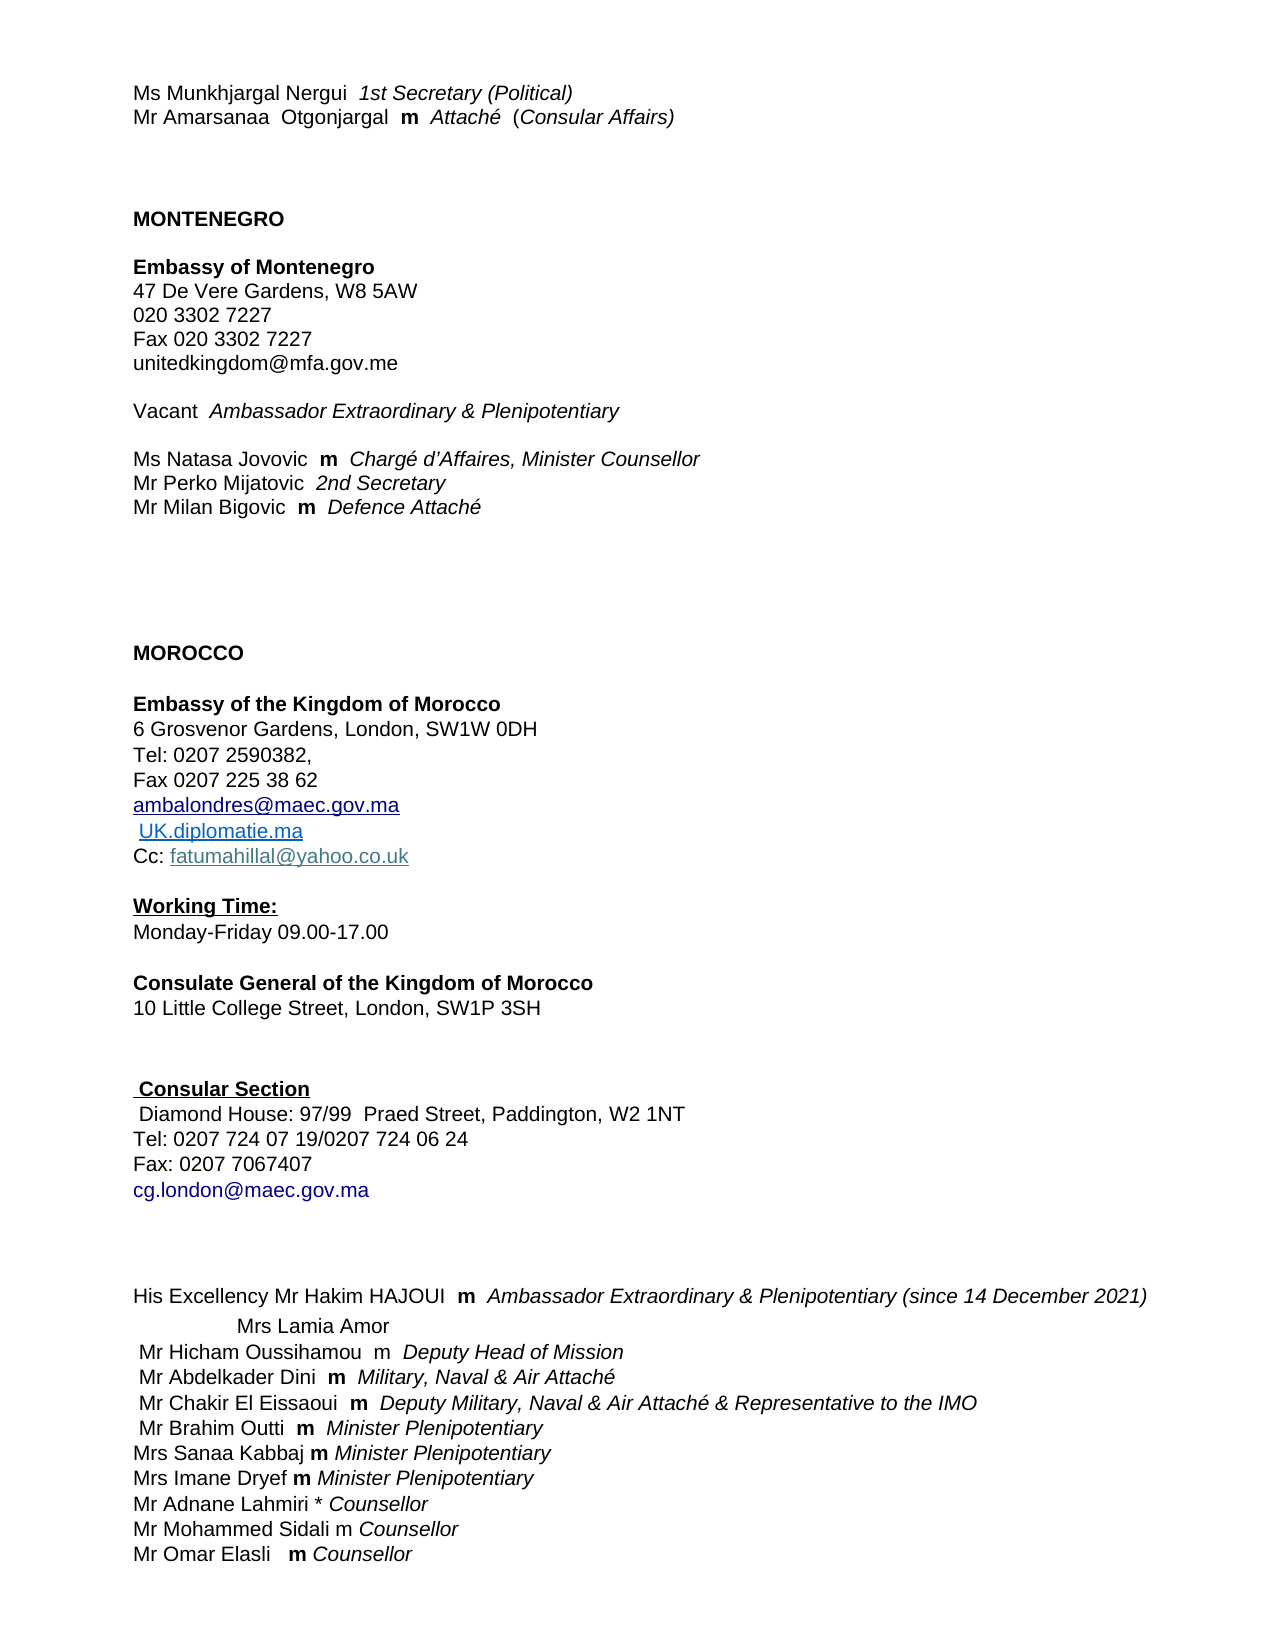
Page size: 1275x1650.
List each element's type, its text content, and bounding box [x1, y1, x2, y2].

text Mrs Imane Dryef m Minister Plenipotentiary [133, 1466, 1181, 1490]
text Embassy of the Kingdom of Morocco [133, 692, 1181, 716]
text Fax 020 3302 7227 [133, 327, 1181, 351]
text MONTENEGRO [133, 207, 1181, 231]
text Mr Mohammed Sidali m Counsellor [133, 1517, 1181, 1541]
text Mr Adnane Lahmiri * Counsellor [133, 1492, 1181, 1516]
text Mr Milan Bigovic m Defence Attaché [133, 495, 1181, 519]
text His Excellency Mr Hakim HAJOUI m Ambassador Extraordinary & Plenipotentiary (since 14 December 2021) Mrs Lamia Amor Mr Hicham Oussihamou m Deputy Head of Mission Mr Abdelkader Dini m Military, Naval & Air Attaché Mr Chakir El Eissaoui m Deputy Military, Naval & Air Attaché & Representative to the IMO Mr Brahim Outti m Minister Plenipotentiary [133, 1284, 1181, 1439]
text cg.london@maec.gov.ma [133, 1178, 1181, 1283]
text Fax 0207 225 38 62 [133, 768, 1181, 792]
text Ms Munkhjargal Nergui 1st Secretary (Political) [133, 81, 1181, 105]
text 6 Grosvenor Gardens, London, SW1W 0DH [133, 717, 1181, 741]
text Tel: 0207 2590382, [133, 742, 1181, 766]
text 47 De Vere Gardens, W8 5AW [133, 279, 1181, 303]
text Embassy of Montenegro [133, 255, 1181, 279]
text Mr Omar Elasli m Counsellor [133, 1542, 1181, 1566]
text Mr Amarsanaa Otgonjargal m Attaché (Consular Affairs) [133, 105, 1181, 129]
text MOROCCO [133, 641, 1181, 665]
text Vacant Ambassador Extraordinary & Plenipotentiary [133, 399, 1181, 423]
text Tel: 0207 724 07 19/0207 724 06 24 [133, 1127, 1181, 1151]
text Consulate General of the Kingdom of Morocco [133, 970, 1181, 994]
text Working Time: [133, 894, 1181, 918]
text Mrs Sanaa Kabbaj m Minister Plenipotentiary [133, 1441, 1181, 1465]
text 10 Little College Street, London, SW1P 3SH [133, 996, 1181, 1019]
text unitedkingdom@mfa.gov.me [133, 351, 1181, 375]
text Consular Section Diamond House: 97/99 Praed Street, Paddington, W2 1NT [133, 1021, 1181, 1126]
text ambalondres@maec.gov.ma UK.diplomatie.ma [133, 793, 1181, 842]
text Cc: fatumahillal@yahoo.co.uk [133, 844, 1181, 868]
text Mr Perko Mijatovic 2nd Secretary [133, 471, 1181, 495]
text Ms Natasa Jovovic m Chargé d’Affaires, Minister Counsellor [133, 447, 1181, 471]
text Fax: 0207 7067407 [133, 1152, 1181, 1176]
text 020 3302 7227 [133, 303, 1181, 327]
text Monday-Friday 09.00-17.00 [133, 920, 1181, 944]
